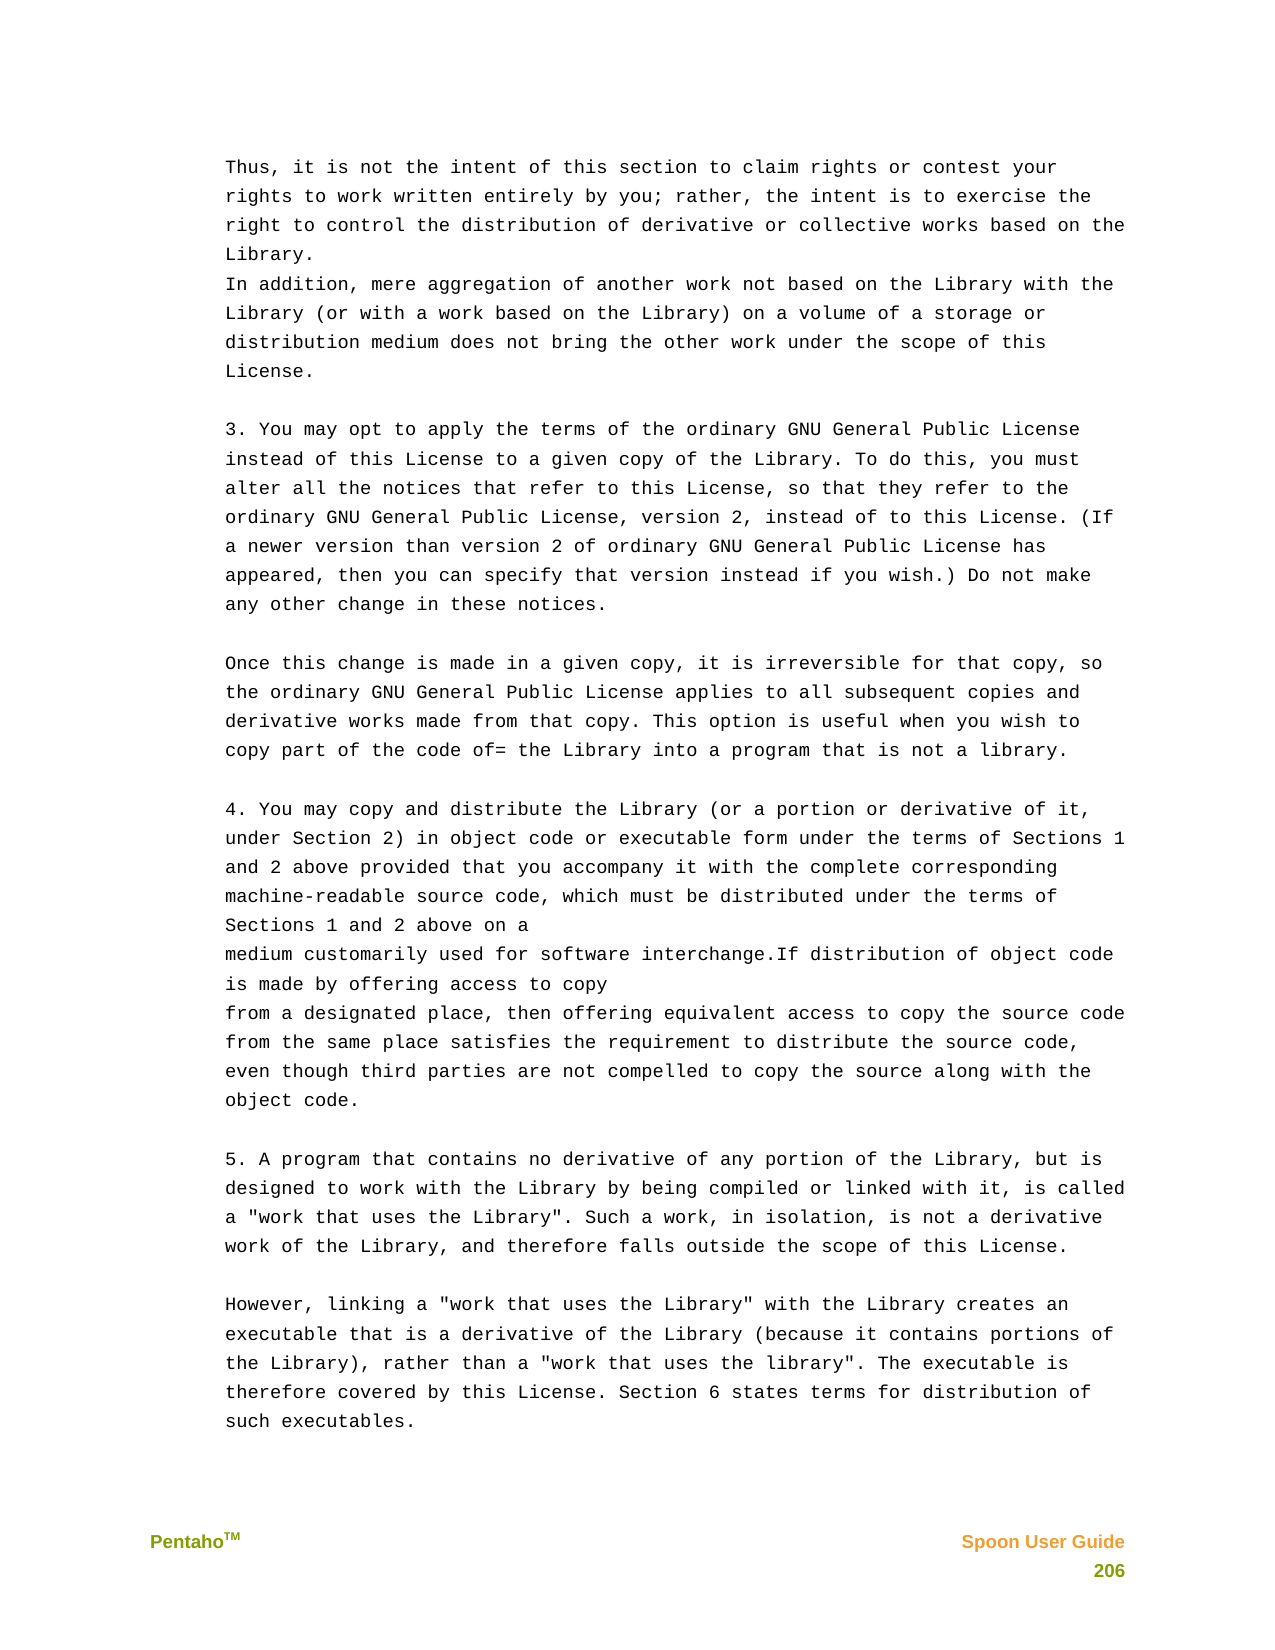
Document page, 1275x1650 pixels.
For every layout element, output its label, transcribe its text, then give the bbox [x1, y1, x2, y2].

text medium customarily used for software interchange.If distribution of object code is made by offering access to copy [225, 937, 1125, 996]
text Once this change is made in a given copy, it is irreversible for that copy, so the ordinary GNU General Public License applies to all subsequent copies and derivative works made from that copy. This option is useful when you wish to copy part of the code of= the Library into a program that is not a library. [225, 646, 1125, 762]
text In addition, mere aggregation of another work not based on the Library with the Library (or with a work based on the Library) on a volume of a storage or distribution medium does not bring the other work under the scope of this License. [225, 267, 1125, 383]
text from a designated place, then offering equivalent access to copy the source code from the same place satisfies the requirement to distribute the source code, even though third parties are not compelled to copy the source along with the object code. [225, 996, 1125, 1112]
text However, linking a "work that uses the Library" with the Library creates an executable that is a derivative of the Library (because it contains portions of the Library), rather than a "work that uses the library". The executable is therefore covered by this License. Section 6 states terms for distribution of such executables. [225, 1287, 1125, 1433]
text Thus, it is not the intent of this section to claim rights or contest your rights to work written entirely by you; rather, the intent is to exercise the right to control the distribution of derivative or collective works based on the Library. [225, 150, 1125, 267]
text 3. You may opt to apply the terms of the ordinary GNU General Public License instead of this License to a given copy of the Library. To do this, you must alter all the notices that refer to this License, so that they refer to the ordinary GNU General Public License, version 2, instead of to this License. (If a newer version than version 2 of ordinary GNU General Public License has appeared, then you can specify that version instead if you wish.) Do not make any other change in these notices. [225, 412, 1125, 617]
text 5. A program that contains no derivative of any portion of the Library, but is designed to work with the Library by being compiled or linked with it, is called a "work that uses the Library". Such a work, in isolation, is not a derivative work of the Library, and therefore falls outside the scope of this License. [225, 1142, 1125, 1258]
text 4. You may copy and distribute the Library (or a portion or derivative of it, under Section 2) in object code or executable form under the terms of Sections 1 and 2 above provided that you accompany it with the complete corresponding machine-readable source code, which must be distributed under the terms of Sections 1 and 2 above on a [225, 792, 1125, 937]
